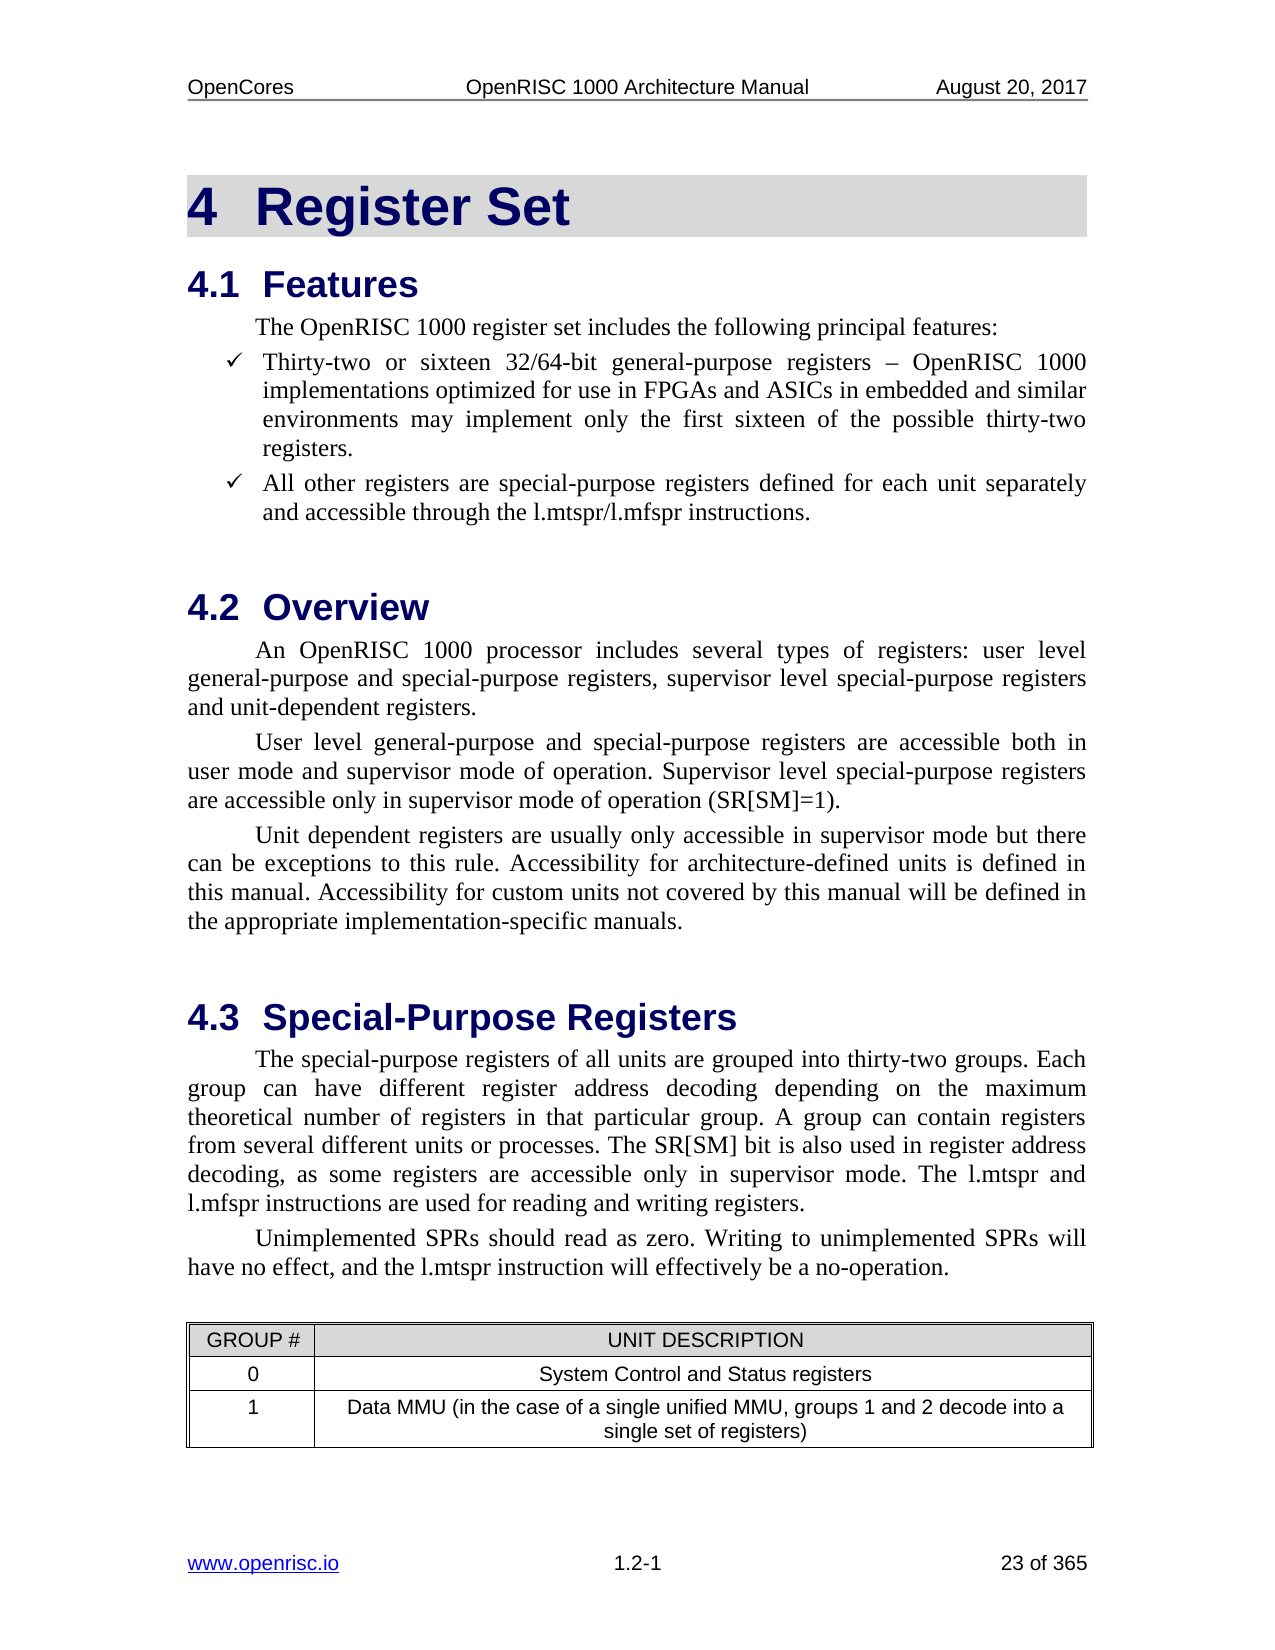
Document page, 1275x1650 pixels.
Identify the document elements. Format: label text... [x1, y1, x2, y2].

table_cell System Control and Status registers [315, 1357, 1091, 1389]
text The special-purpose registers of all units are grouped into thirty-two groups. Each group can have different register address decoding depending on the maximum theoretical number of registers in that particular group. A group can contain registers from several different units or processes. The SR[SM] bit is also used in register address decoding, as some registers are accessible only in supervisor mode. The l.mtspr and l.mfspr instructions are used for reading and writing registers. [187, 1044, 1087, 1217]
subtitle Overview [187, 585, 1087, 628]
text Unimplemented SPRs should read as zero. Writing to unimplemented SPRs will have no effect, and the l.mtspr instruction will effectively be a no-operation. [187, 1223, 1087, 1280]
table_header GROUP # [190, 1325, 314, 1356]
table_cell 1 [190, 1391, 314, 1447]
text An OpenRISC 1000 processor includes several types of registers: user level general-purpose and special-purpose registers, supervisor level special-purpose registers and unit-dependent registers. [187, 635, 1087, 721]
table_cell Data MMU (in the case of a single unified MMU, groups 1 and 2 decode into a single set of registers) [315, 1391, 1091, 1447]
table_header UNIT DESCRIPTION [315, 1325, 1091, 1356]
list All other registers are special-purpose registers defined for each unit separately and accessible through the l.mtspr/l.mfspr instructions. [225, 468, 1087, 525]
list Thirty-two or sixteen 32/64-bit general-purpose registers – OpenRISC 1000 implementations optimized for use in FPGAs and ASICs in embedded and similar environments may implement only the first sixteen of the possible thirty-two registers. [225, 347, 1087, 462]
text User level general-purpose and special-purpose registers are accessible both in user mode and supervisor mode of operation. Supervisor level special-purpose registers are accessible only in supervisor mode of operation (SR[SM]=1). [187, 727, 1087, 813]
subtitle Register Set [187, 175, 1087, 237]
text Unit dependent registers are usually only accessible in supervisor mode but there can be exceptions to this rule. Accessibility for architecture-defined units is defined in this manual. Accessibility for custom units not covered by this manual will be defined in the appropriate implementation-specific manuals. [187, 820, 1087, 935]
subtitle Special-Purpose Registers [187, 995, 1087, 1038]
text The OpenRISC 1000 register set includes the following principal features: [187, 312, 1087, 340]
table_cell 0 [190, 1357, 314, 1389]
subtitle Features [187, 262, 1087, 305]
